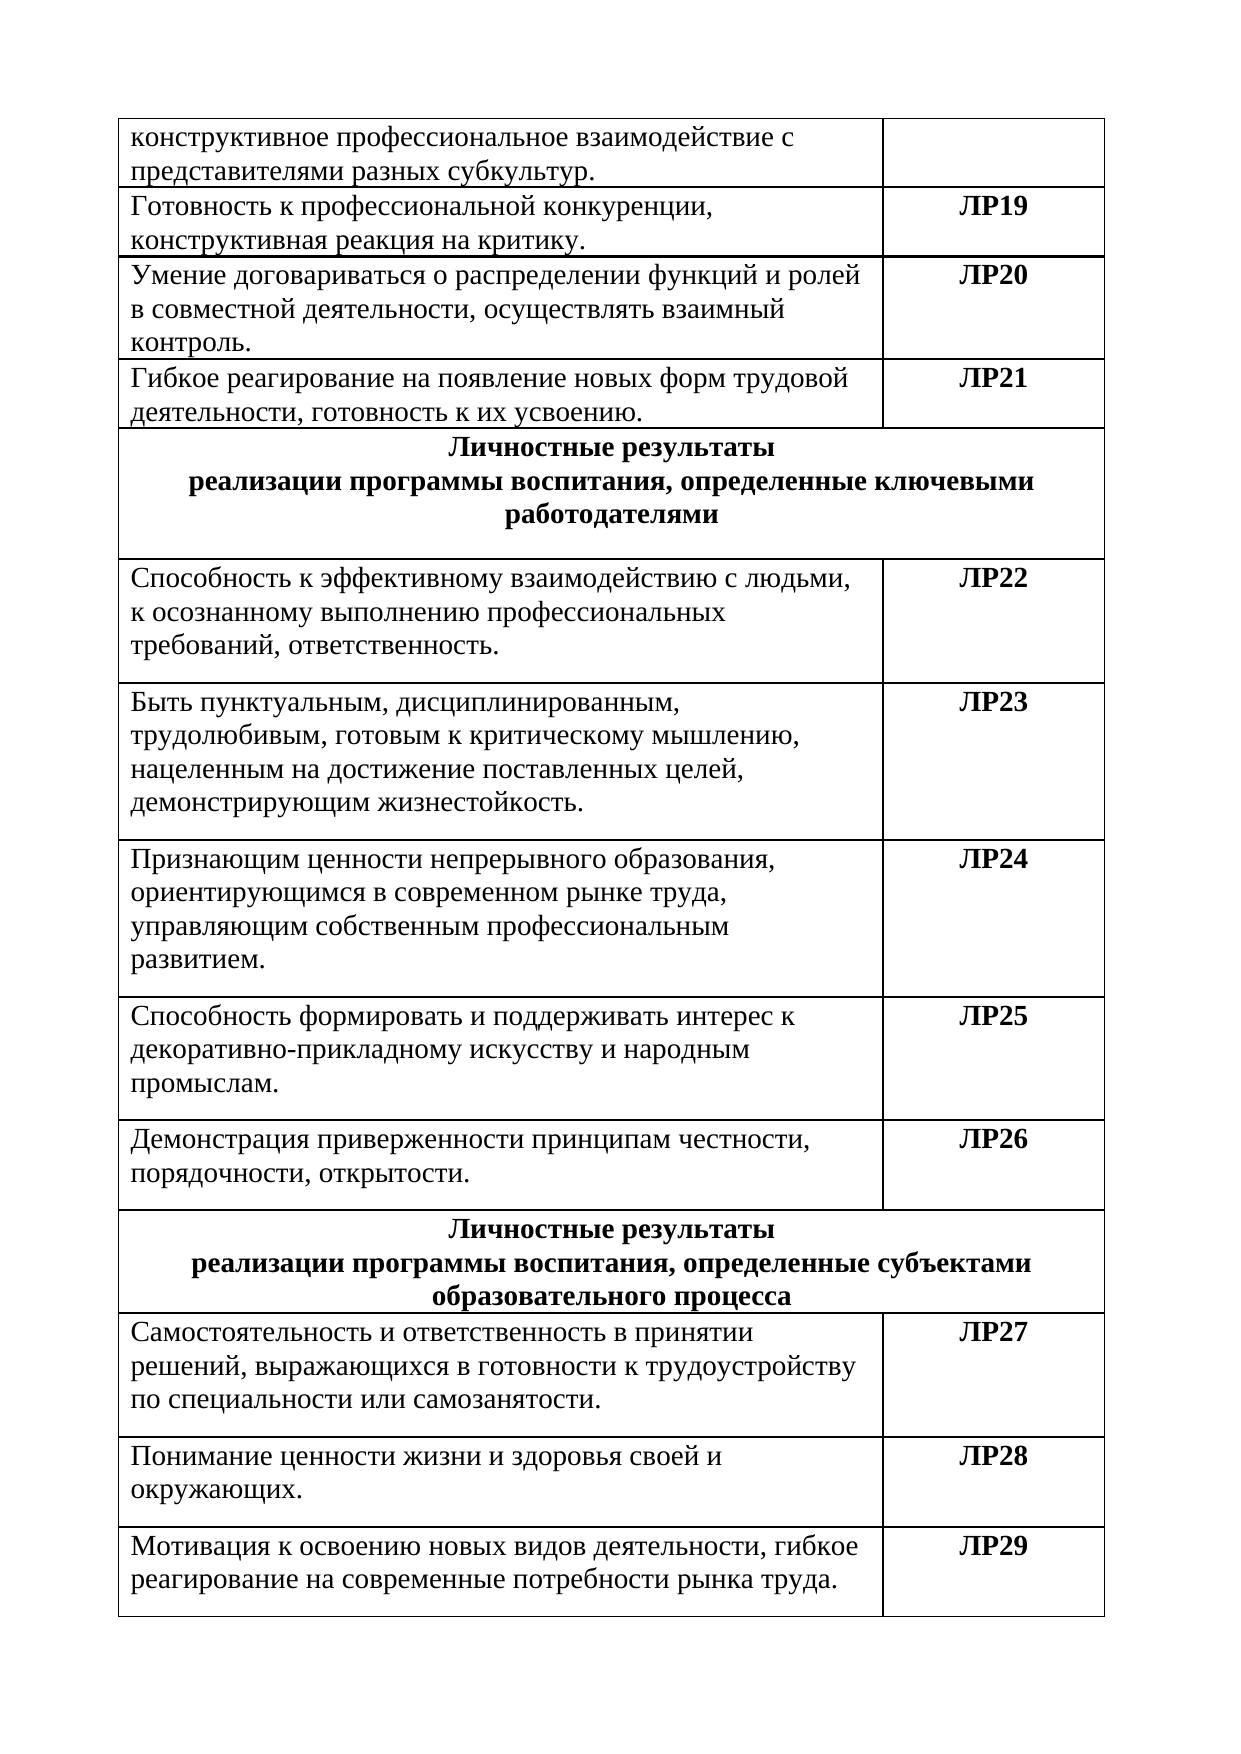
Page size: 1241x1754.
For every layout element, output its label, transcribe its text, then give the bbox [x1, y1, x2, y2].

table_cell ЛР28 [884, 1438, 1104, 1526]
table_cell Мотивация к освоению новых видов деятельности, гибкое реагирование на современные потребности рынка труда. [119, 1528, 882, 1616]
table_cell ЛР22 [884, 560, 1104, 682]
table_cell Личностные результаты реализации программы воспитания, определенные субъектами образовательного процесса [119, 1211, 1104, 1312]
table_cell конструктивное профессиональное взаимодействие с представителями разных субкультур. [119, 119, 882, 186]
table_cell Демонстрация приверженности принципам честности, порядочности, открытости. [119, 1121, 882, 1209]
table_cell ЛР20 [884, 258, 1104, 358]
table_cell Гибкое реагирование на появление новых форм трудовой деятельности, готовность к их усвоению. [119, 360, 882, 427]
table_cell Понимание ценности жизни и здоровья своей и окружающих. [119, 1438, 882, 1526]
table_cell Готовность к профессиональной конкуренции, конструктивная реакция на критику. [119, 188, 882, 255]
table_cell ЛР23 [884, 684, 1104, 839]
table_cell ЛР25 [884, 998, 1104, 1119]
table_cell ЛР29 [884, 1528, 1104, 1616]
table_cell ЛР19 [884, 188, 1104, 255]
table_cell ЛР21 [884, 360, 1104, 427]
table_cell [884, 119, 1104, 186]
table_cell Способность к эффективному взаимодействию с людьми, к осознанному выполнению профессиональных требований, ответственность. [119, 560, 882, 682]
table_cell Признающим ценности непрерывного образования, ориентирующимся в современном рынке труда, управляющим собственным профессиональным развитием. [119, 841, 882, 996]
table_cell Способность формировать и поддерживать интерес к декоративно-прикладному искусству и народным промыслам. [119, 998, 882, 1119]
table_cell ЛР26 [884, 1121, 1104, 1209]
table_cell Умение договариваться о распределении функций и ролей в совместной деятельности, осуществлять взаимный контроль. [119, 258, 882, 358]
table_cell ЛР24 [884, 841, 1104, 996]
table_cell Быть пунктуальным, дисциплинированным, трудолюбивым, готовым к критическому мышлению, нацеленным на достижение поставленных целей, демонстрирующим жизнестойкость. [119, 684, 882, 839]
table_cell Личностные результаты реализации программы воспитания, определенные ключевыми работодателями [119, 429, 1104, 558]
table_cell Самостоятельность и ответственность в принятии решений, выражающихся в готовности к трудоустройству по специальности или самозанятости. [119, 1314, 882, 1436]
table_cell ЛР27 [884, 1314, 1104, 1436]
